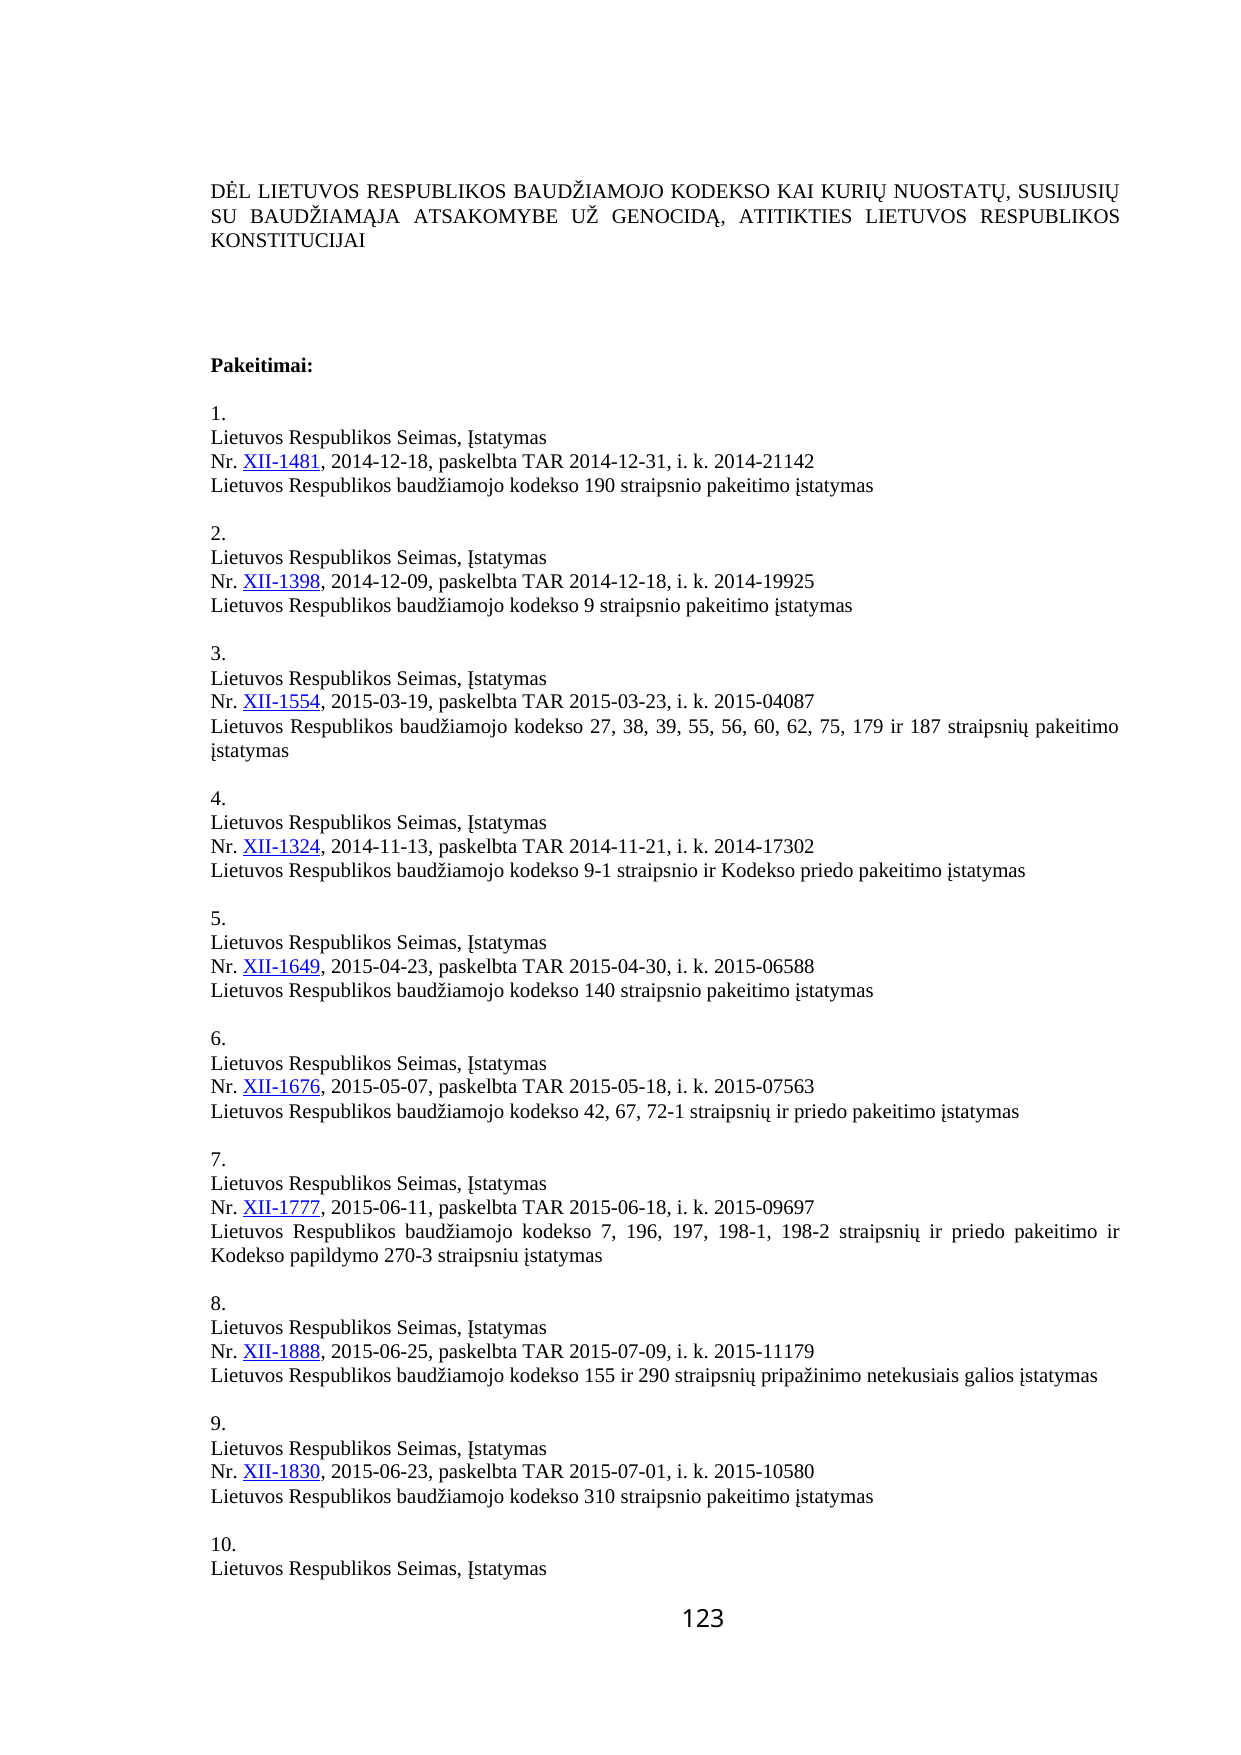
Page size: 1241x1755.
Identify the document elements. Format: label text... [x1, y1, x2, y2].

text 2. [210, 521, 1120, 545]
text Lietuvos Respublikos baudžiamojo kodekso 42, 67, 72-1 straipsnių ir priedo pakeitimo įstatymas [210, 1098, 1120, 1123]
text Lietuvos Respublikos baudžiamojo kodekso 140 straipsnio pakeitimo įstatymas [210, 978, 1120, 1002]
text Lietuvos Respublikos baudžiamojo kodekso 190 straipsnio pakeitimo įstatymas [210, 473, 1120, 497]
text Nr. XII-1398, 2014-12-09, paskelbta TAR 2014-12-18, i. k. 2014-19925 [210, 569, 1120, 593]
text Nr. XII-1324, 2014-11-13, paskelbta TAR 2014-11-21, i. k. 2014-17302 [210, 834, 1120, 858]
text Nr. XII-1777, 2015-06-11, paskelbta TAR 2015-06-18, i. k. 2015-09697 [210, 1195, 1120, 1219]
text Lietuvos Respublikos Seimas, Įstatymas [210, 425, 1120, 449]
text Lietuvos Respublikos baudžiamojo kodekso 155 ir 290 straipsnių pripažinimo netekusiais galios įstatymas [210, 1363, 1120, 1387]
text Lietuvos Respublikos Seimas, Įstatymas [210, 1171, 1120, 1195]
text Nr. XII-1888, 2015-06-25, paskelbta TAR 2015-07-09, i. k. 2015-11179 [210, 1339, 1120, 1363]
text Lietuvos Respublikos Seimas, Įstatymas [210, 545, 1120, 569]
text Lietuvos Respublikos baudžiamojo kodekso 7, 196, 197, 198-1, 198-2 straipsnių ir priedo pakeitimo ir Kodekso papildymo 270-3 straipsniu įstatymas [210, 1219, 1120, 1267]
text Lietuvos Respublikos Seimas, Įstatymas [210, 810, 1120, 834]
text 10. [210, 1532, 1120, 1556]
text Lietuvos Respublikos baudžiamojo kodekso 27, 38, 39, 55, 56, 60, 62, 75, 179 ir 187 straipsnių pakeitimo įstatymas [210, 713, 1120, 762]
text 9. [210, 1411, 1120, 1435]
text 3. [210, 641, 1120, 665]
text Lietuvos Respublikos baudžiamojo kodekso 310 straipsnio pakeitimo įstatymas [210, 1483, 1120, 1508]
text 8. [210, 1291, 1120, 1315]
text Lietuvos Respublikos Seimas, Įstatymas [210, 1435, 1120, 1459]
text 6. [210, 1026, 1120, 1050]
text Nr. XII-1649, 2015-04-23, paskelbta TAR 2015-04-30, i. k. 2015-06588 [210, 954, 1120, 978]
text Nr. XII-1830, 2015-06-23, paskelbta TAR 2015-07-01, i. k. 2015-10580 [210, 1459, 1120, 1483]
text Lietuvos Respublikos Seimas, Įstatymas [210, 1050, 1120, 1074]
text DĖL LIETUVOS RESPUBLIKOS BAUDŽIAMOJO KODEKSO KAI KURIŲ NUOSTATŲ, SUSIJUSIŲ SU BAUDŽIAMĄJA ATSAKOMYBE UŽ GENOCIDĄ, ATITIKTIES LIETUVOS RESPUBLIKOS KONSTITUCIJAI [210, 179, 1120, 252]
text Nr. XII-1481, 2014-12-18, paskelbta TAR 2014-12-31, i. k. 2014-21142 [210, 449, 1120, 473]
text Lietuvos Respublikos baudžiamojo kodekso 9 straipsnio pakeitimo įstatymas [210, 593, 1120, 617]
text Nr. XII-1676, 2015-05-07, paskelbta TAR 2015-05-18, i. k. 2015-07563 [210, 1074, 1120, 1098]
text Pakeitimai: [210, 353, 1120, 377]
text Lietuvos Respublikos Seimas, Įstatymas [210, 665, 1120, 689]
text 5. [210, 906, 1120, 930]
text Lietuvos Respublikos Seimas, Įstatymas [210, 1315, 1120, 1339]
text Lietuvos Respublikos Seimas, Įstatymas [210, 930, 1120, 954]
text Lietuvos Respublikos baudžiamojo kodekso 9-1 straipsnio ir Kodekso priedo pakeitimo įstatymas [210, 858, 1120, 882]
text Lietuvos Respublikos Seimas, Įstatymas [210, 1556, 1120, 1580]
text 7. [210, 1147, 1120, 1171]
text 1. [210, 401, 1120, 425]
text 4. [210, 786, 1120, 810]
text Nr. XII-1554, 2015-03-19, paskelbta TAR 2015-03-23, i. k. 2015-04087 [210, 689, 1120, 713]
